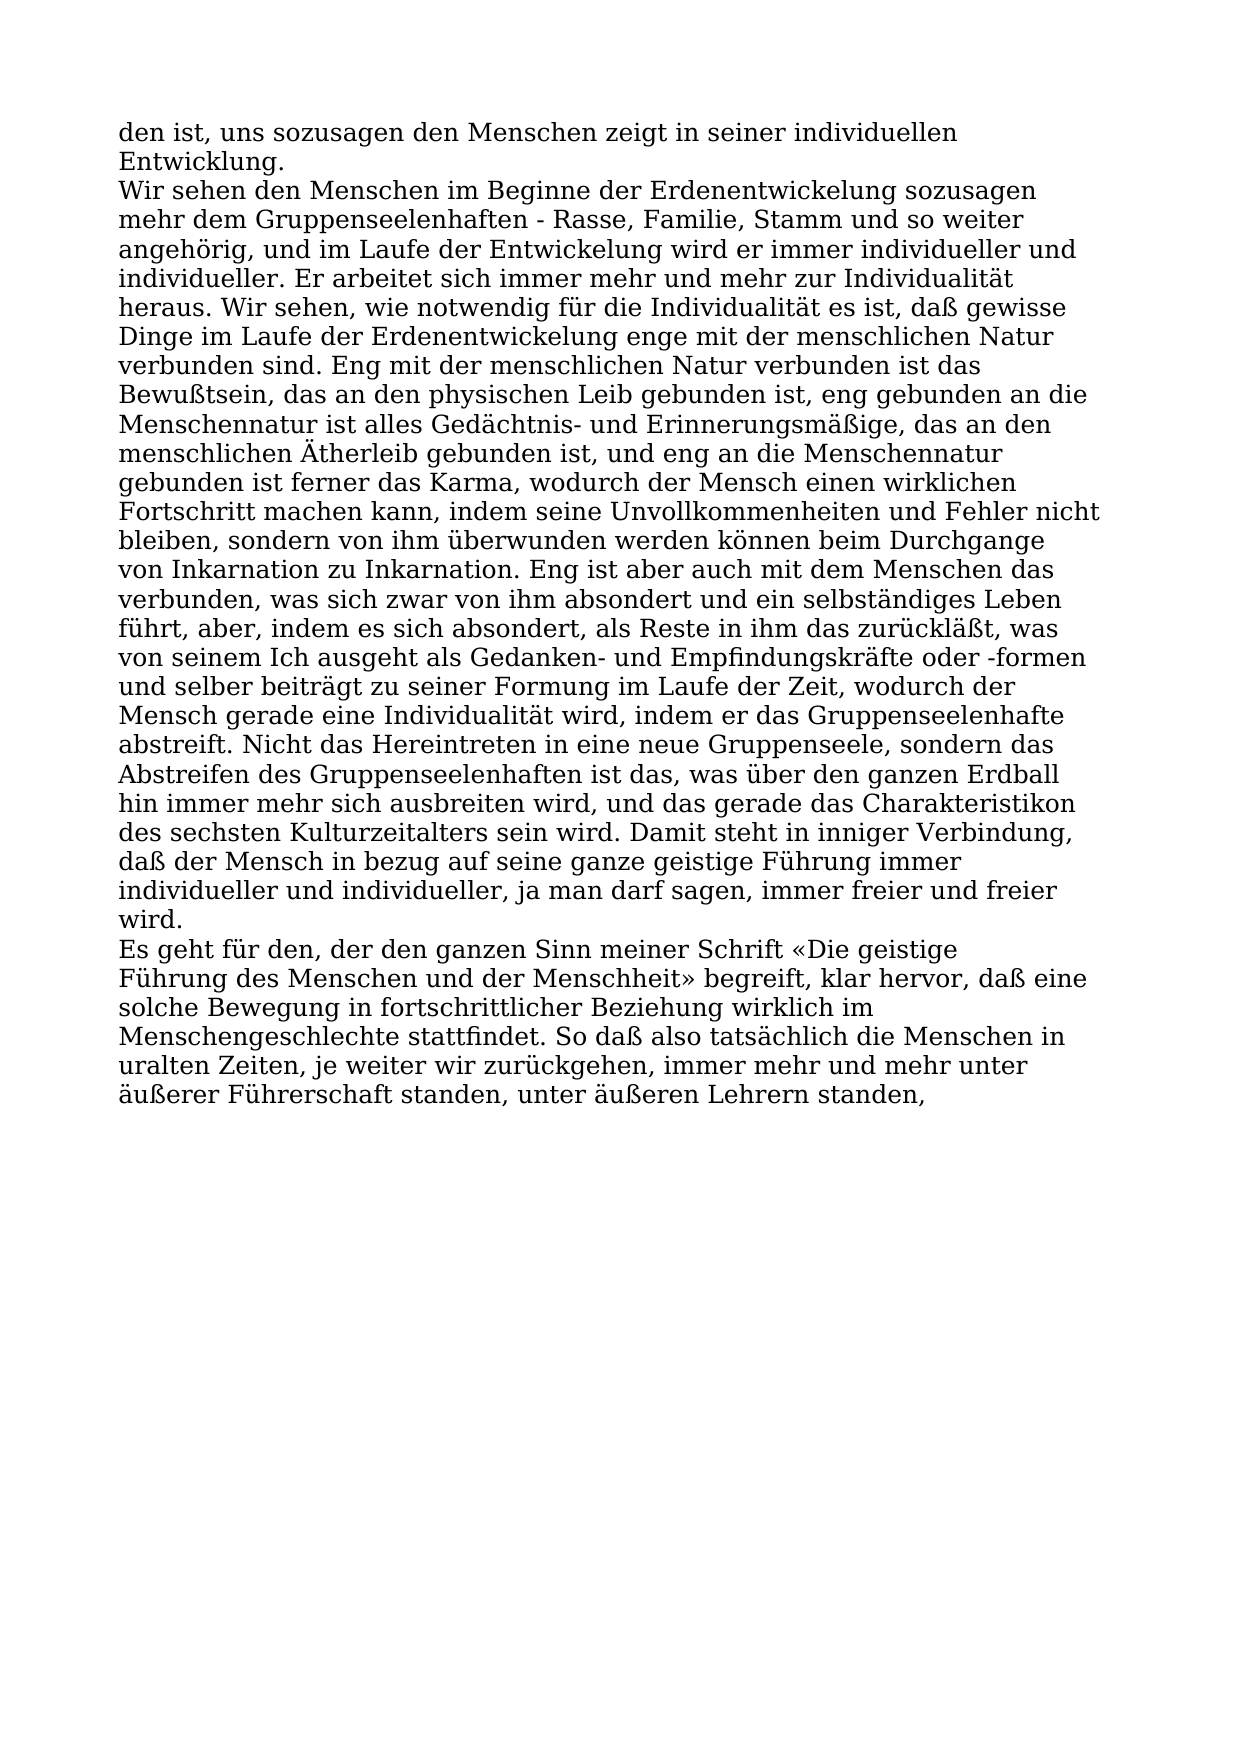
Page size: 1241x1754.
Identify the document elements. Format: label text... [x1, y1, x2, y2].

text daß der Mensch in bezug auf seine ganze geistige Führung immer [118, 847, 1122, 876]
text Entwicklung. [118, 147, 1122, 176]
text abstreift. Nicht das Hereintreten in eine neue Gruppenseele, sondern das [118, 731, 1122, 760]
text uralten Zeiten, je weiter wir zurückgehen, immer mehr und mehr unter [118, 1051, 1122, 1081]
text Menschengeschlechte stattfindet. So daß also tatsächlich die Menschen in [118, 1022, 1122, 1051]
text mehr dem Gruppenseelenhaften - Rasse, Familie, Stamm und so weiter angehörig, und im Laufe der Entwickelung wird er immer individueller und [118, 206, 1122, 264]
text Bewußtsein, das an den physischen Leib gebunden ist, eng gebunden an die [118, 381, 1122, 410]
text verbunden sind. Eng mit der menschlichen Natur verbunden ist das [118, 351, 1122, 381]
text wird. [118, 906, 1122, 935]
text Dinge im Laufe der Erdenentwickelung enge mit der menschlichen Natur [118, 322, 1122, 351]
text äußerer Führerschaft standen, unter äußeren Lehrern standen, [118, 1081, 1122, 1110]
text individueller. Er arbeitet sich immer mehr und mehr zur Individualität [118, 264, 1122, 293]
text Mensch gerade eine Individualität wird, indem er das Gruppenseelenhafte [118, 701, 1122, 731]
text bleiben, sondern von ihm überwunden werden können beim Durchgange [118, 526, 1122, 556]
text führt, aber, indem es sich absondert, als Reste in ihm das zurückläßt, was [118, 614, 1122, 643]
text und selber beiträgt zu seiner Formung im Laufe der Zeit, wodurch der [118, 672, 1122, 701]
text den ist, uns sozusagen den Menschen zeigt in seiner individuellen [118, 118, 1122, 147]
text von Inkarnation zu Inkarnation. Eng ist aber auch mit dem Menschen das [118, 556, 1122, 585]
text Abstreifen des Gruppenseelenhaften ist das, was über den ganzen Erdball [118, 760, 1122, 789]
text individueller und individueller, ja man darf sagen, immer freier und freier [118, 876, 1122, 906]
text verbunden, was sich zwar von ihm absondert und ein selbständiges Leben [118, 585, 1122, 614]
text des sechsten Kulturzeitalters sein wird. Damit steht in inniger Verbindung, [118, 818, 1122, 847]
text gebunden ist ferner das Karma, wodurch der Mensch einen wirklichen [118, 468, 1122, 497]
text heraus. Wir sehen, wie notwendig für die Individualität es ist, daß gewisse [118, 293, 1122, 322]
text Fortschritt machen kann, indem seine Unvollkommenheiten und Fehler nicht [118, 497, 1122, 526]
text menschlichen Ätherleib gebunden ist, und eng an die Menschennatur [118, 439, 1122, 468]
text Menschennatur ist alles Gedächtnis- und Erinnerungsmäßige, das an den [118, 410, 1122, 439]
text hin immer mehr sich ausbreiten wird, und das gerade das Charakteristikon [118, 789, 1122, 818]
text solche Bewegung in fortschrittlicher Beziehung wirklich im [118, 993, 1122, 1022]
text von seinem Ich ausgeht als Gedanken- und Empfindungskräfte oder -formen [118, 643, 1122, 672]
text Es geht für den, der den ganzen Sinn meiner Schrift «Die geistige [118, 935, 1122, 964]
text Führung des Menschen und der Menschheit» begreift, klar hervor, daß eine [118, 964, 1122, 993]
text Wir sehen den Menschen im Beginne der Erdenentwickelung sozusagen [118, 176, 1122, 206]
